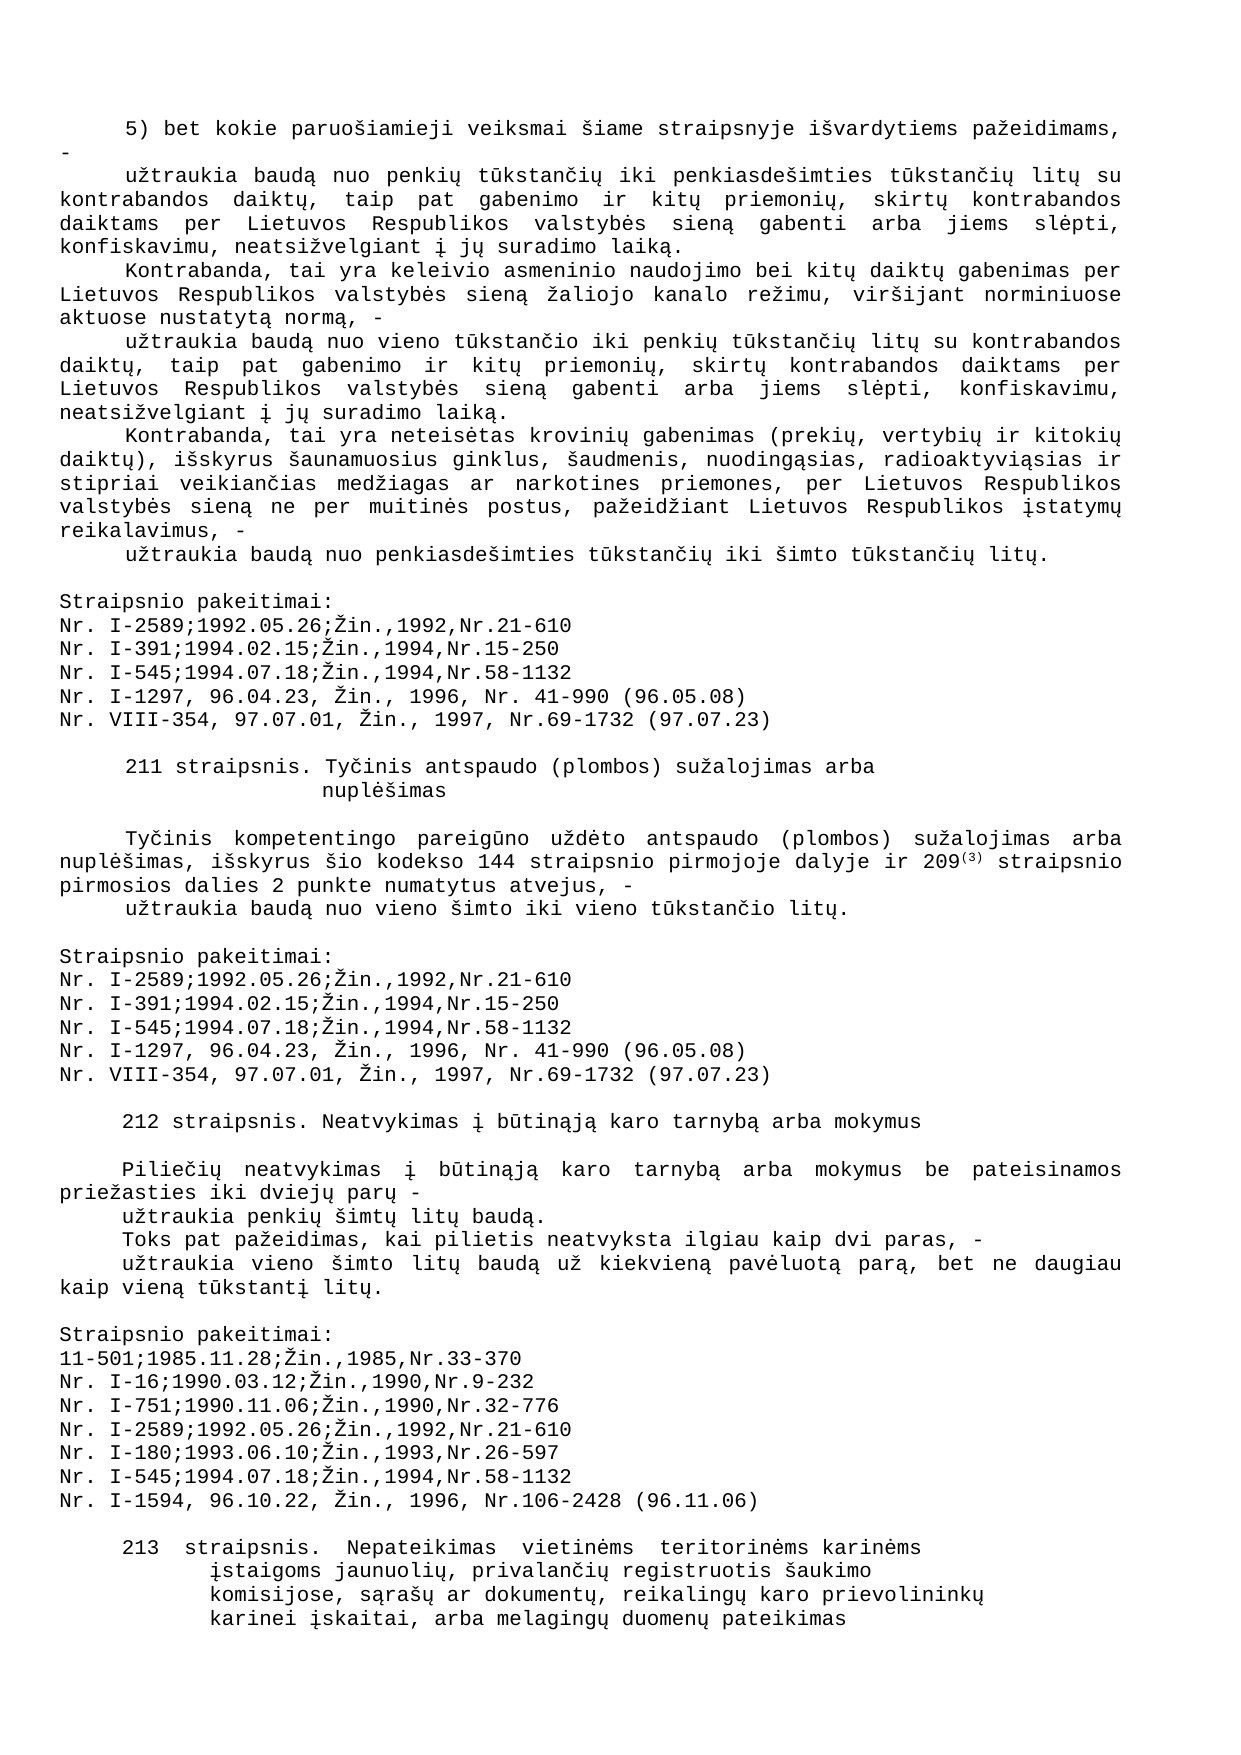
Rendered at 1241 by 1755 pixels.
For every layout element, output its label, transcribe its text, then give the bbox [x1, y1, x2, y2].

text Kontrabanda, tai yra neteisėtas krovinių gabenimas (prekių, vertybių ir kitokių daiktų), išskyrus šaunamuosius ginklus, šaudmenis, nuodingąsias, radioaktyviąsias ir stipriai veikiančias medžiagas ar narkotines priemones, per Lietuvos Respublikos valstybės sieną ne per muitinės postus, pažeidžiant Lietuvos Respublikos įstatymų reikalavimus, - [59, 426, 1122, 544]
text Nr. VIII-354, 97.07.01, Žin., 1997, Nr.69-1732 (97.07.23) [59, 1064, 1122, 1088]
text užtraukia baudą nuo vieno šimto iki vieno tūkstančio litų. [59, 898, 1122, 922]
text Nr. I-545;1994.07.18;Žin.,1994,Nr.58-1132 [59, 662, 1122, 686]
text komisijose, sąrašų ar dokumentų, reikalingų karo prievolininkų [59, 1584, 1122, 1608]
text Nr. I-2589;1992.05.26;Žin.,1992,Nr.21-610 [59, 969, 1122, 993]
text karinei įskaitai, arba melagingų duomenų pateikimas [59, 1608, 1122, 1631]
text Nr. I-1594, 96.10.22, Žin., 1996, Nr.106-2428 (96.11.06) [59, 1489, 1122, 1513]
text Nr. I-2589;1992.05.26;Žin.,1992,Nr.21-610 [59, 615, 1122, 638]
text Straipsnio pakeitimai: [59, 946, 1122, 969]
text nuplėšimas [284, 780, 1122, 804]
text Piliečių neatvykimas į būtinąją karo tarnybą arba mokymus be pateisinamos priežasties iki dviejų parų - [59, 1158, 1122, 1206]
text Nr. I-1297, 96.04.23, Žin., 1996, Nr. 41-990 (96.05.08) [59, 686, 1122, 709]
text Straipsnio pakeitimai: [59, 591, 1122, 615]
text Straipsnio pakeitimai: [59, 1324, 1122, 1348]
text Nr. VIII-354, 97.07.01, Žin., 1997, Nr.69-1732 (97.07.23) [59, 709, 1122, 733]
text 212 straipsnis. Neatvykimas į būtinąją karo tarnybą arba mokymus [59, 1111, 1122, 1135]
text užtraukia vieno šimto litų baudą už kiekvieną pavėluotą parą, bet ne daugiau kaip vieną tūkstantį litų. [59, 1253, 1122, 1300]
text Tyčinis kompetentingo pareigūno uždėto antspaudo (plombos) sužalojimas arba nuplėšimas, išskyrus šio kodekso 144 straipsnio pirmojoje dalyje ir 209(3) straipsnio pirmosios dalies 2 punkte numatytus atvejus, - [59, 827, 1122, 898]
text užtraukia baudą nuo vieno tūkstančio iki penkių tūkstančių litų su kontrabandos daiktų, taip pat gabenimo ir kitų priemonių, skirtų kontrabandos daiktams per Lietuvos Respublikos valstybės sieną gabenti arba jiems slėpti, konfiskavimu, neatsižvelgiant į jų suradimo laiką. [59, 331, 1122, 426]
text 213 straipsnis. Nepateikimas vietinėms teritorinėms karinėms [59, 1537, 1122, 1561]
text Nr. I-391;1994.02.15;Žin.,1994,Nr.15-250 [59, 638, 1122, 662]
text Nr. I-545;1994.07.18;Žin.,1994,Nr.58-1132 [59, 1466, 1122, 1489]
text Nr. I-391;1994.02.15;Žin.,1994,Nr.15-250 [59, 993, 1122, 1017]
text Nr. I-545;1994.07.18;Žin.,1994,Nr.58-1132 [59, 1017, 1122, 1040]
text Nr. I-2589;1992.05.26;Žin.,1992,Nr.21-610 [59, 1419, 1122, 1442]
text 5) bet kokie paruošiamieji veiksmai šiame straipsnyje išvardytiems pažeidimams, - [59, 118, 1122, 165]
text Toks pat pažeidimas, kai pilietis neatvyksta ilgiau kaip dvi paras, - [59, 1229, 1122, 1253]
text užtraukia baudą nuo penkių tūkstančių iki penkiasdešimties tūkstančių litų su kontrabandos daiktų, taip pat gabenimo ir kitų priemonių, skirtų kontrabandos daiktams per Lietuvos Respublikos valstybės sieną gabenti arba jiems slėpti, konfiskavimu, neatsižvelgiant į jų suradimo laiką. [59, 165, 1122, 260]
text 11-501;1985.11.28;Žin.,1985,Nr.33-370 [59, 1348, 1122, 1371]
text 211 straipsnis. Tyčinis antspaudo (plombos) sužalojimas arba [59, 757, 1122, 780]
text užtraukia baudą nuo penkiasdešimties tūkstančių iki šimto tūkstančių litų. [59, 544, 1122, 567]
text Nr. I-180;1993.06.10;Žin.,1993,Nr.26-597 [59, 1442, 1122, 1466]
text įstaigoms jaunuolių, privalančių registruotis šaukimo [59, 1561, 1122, 1584]
text Nr. I-16;1990.03.12;Žin.,1990,Nr.9-232 [59, 1371, 1122, 1395]
text Nr. I-1297, 96.04.23, Žin., 1996, Nr. 41-990 (96.05.08) [59, 1040, 1122, 1064]
text Nr. I-751;1990.11.06;Žin.,1990,Nr.32-776 [59, 1395, 1122, 1419]
text Kontrabanda, tai yra keleivio asmeninio naudojimo bei kitų daiktų gabenimas per Lietuvos Respublikos valstybės sieną žaliojo kanalo režimu, viršijant norminiuose aktuose nustatytą normą, - [59, 260, 1122, 331]
text užtraukia penkių šimtų litų baudą. [59, 1206, 1122, 1229]
